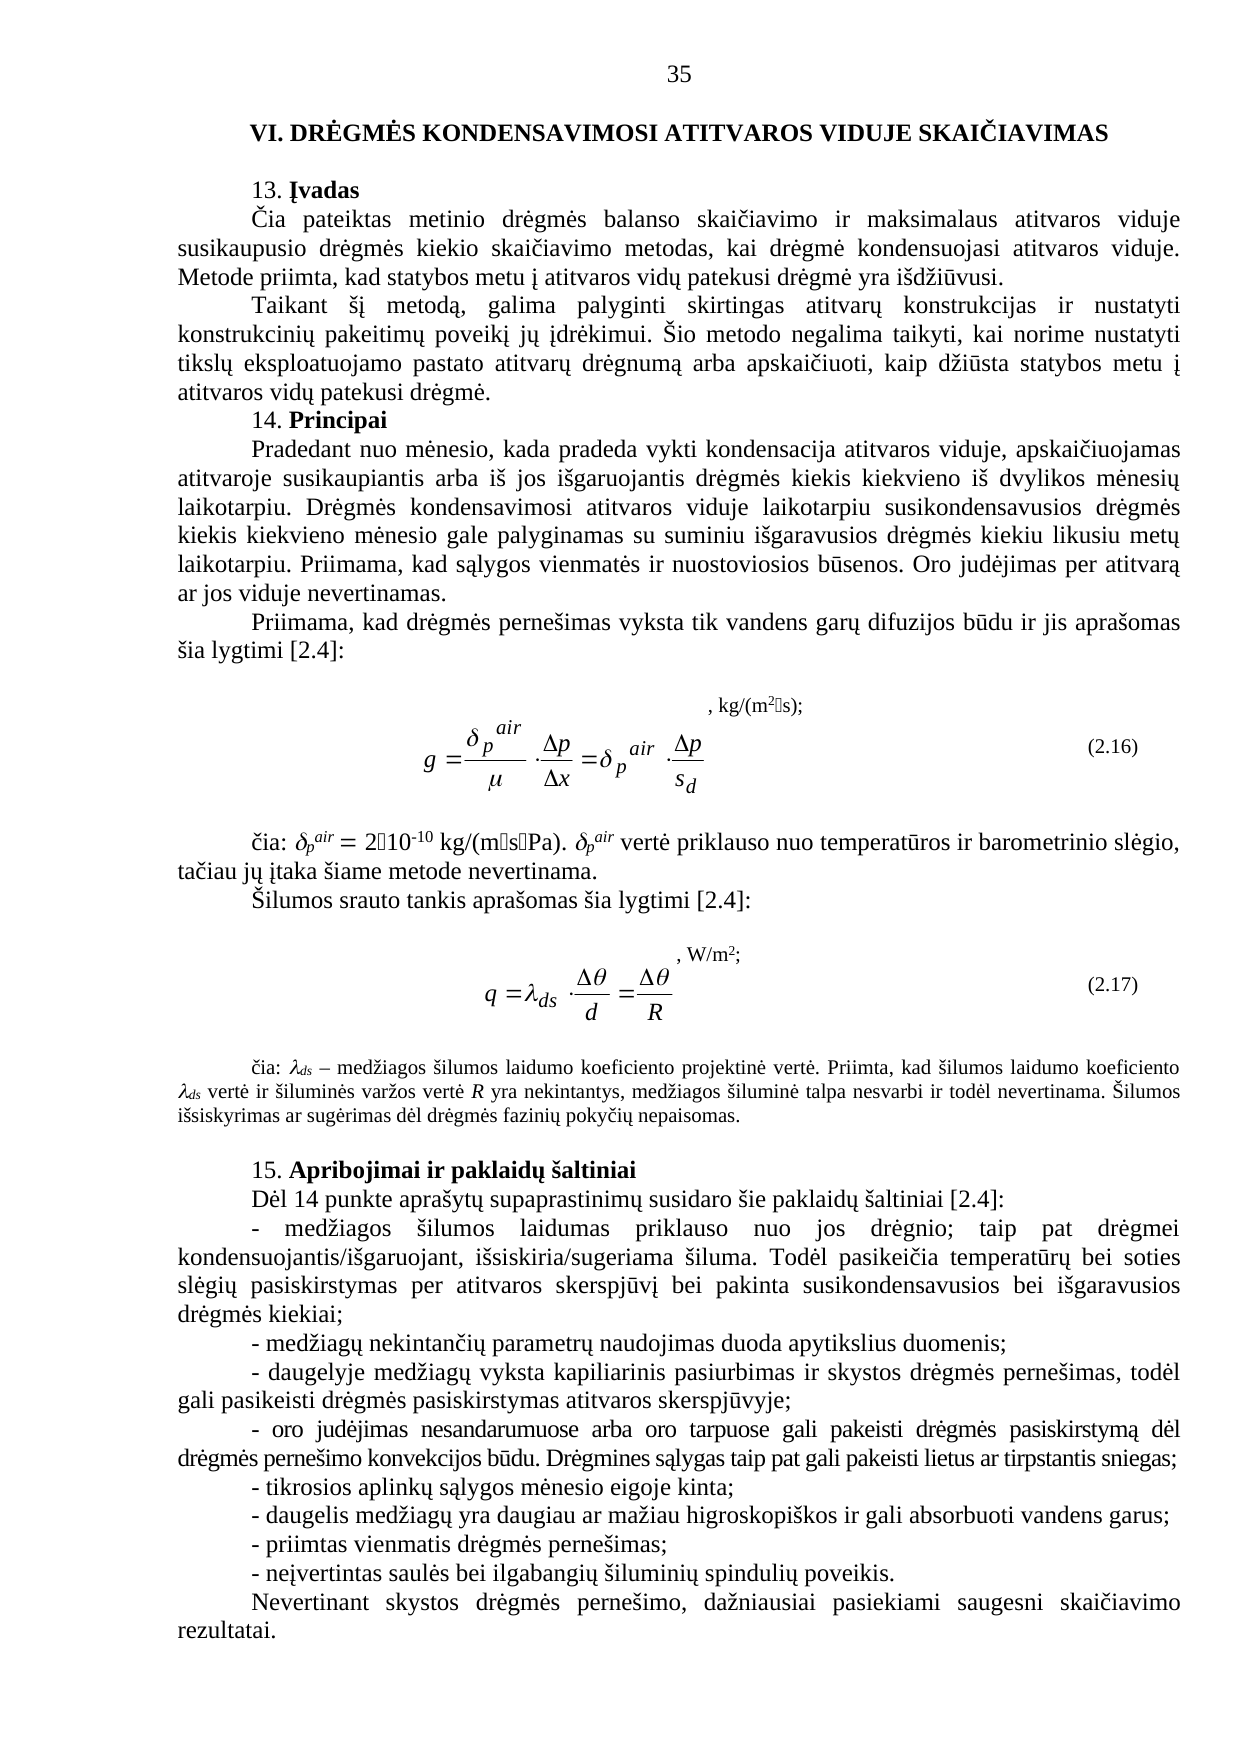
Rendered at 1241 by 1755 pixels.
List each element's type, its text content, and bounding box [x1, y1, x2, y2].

text - tikrosios aplinkų sąlygos mėnesio eigoje kinta; [177, 1472, 1181, 1501]
text - medžiagų nekintančių parametrų naudojimas duoda apytikslius duomenis; [177, 1328, 1181, 1357]
text - priimtas vienmatis drėgmės pernešimas; [177, 1529, 1181, 1558]
text - daugelis medžiagų yra daugiau ar mažiau higroskopiškos ir gali absorbuoti vandens garus; [177, 1501, 1181, 1529]
text Priimama, kad drėgmės pernešimas vyksta tik vandens garų difuzijos būdu ir jis aprašomas šia lygtimi [2.4]: [177, 607, 1181, 664]
text - daugelyje medžiagų vyksta kapiliarinis pasiurbimas ir skystos drėgmės pernešimas, todėl gali pasikeisti drėgmės pasiskirstymas atitvaros skerspjūvyje; [177, 1357, 1181, 1414]
text Šilumos srauto tankis aprašomas šia lygtimi [2.4]: [177, 885, 1181, 913]
text čia: pair  210-10 kg/(msPa). pair vertė priklauso nuo temperatūros ir barometrinio slėgio, tačiau jų įtaka šiame metode nevertinama. [177, 827, 1181, 885]
text 15. Apribojimai ir paklaidų šaltiniai [177, 1156, 1181, 1184]
text - medžiagos šilumos laidumas priklauso nuo jos drėgnio; taip pat drėgmei kondensuojantis/išgaruojant, išsiskiria/sugeriama šiluma. Todėl pasikeičia temperatūrų bei soties slėgių pasiskirstymas per atitvaros skerspjūvį bei pakinta susikondensavusios bei išgaravusios drėgmės kiekiai; [177, 1213, 1181, 1328]
text Pradedant nuo mėnesio, kada pradeda vykti kondensacija atitvaros viduje, apskaičiuojamas atitvaroje susikaupiantis arba iš jos išgaruojantis drėgmės kiekis kiekvieno iš dvylikos mėnesių laikotarpiu. Drėgmės kondensavimosi atitvaros viduje laikotarpiu susikondensavusios drėgmės kiekis kiekvieno mėnesio gale palyginamas su suminiu išgaravusios drėgmės kiekiu likusiu metų laikotarpiu. Priimama, kad sąlygos vienmatės ir nuostoviosios būsenos. Oro judėjimas per atitvarą ar jos viduje nevertinamas. [177, 434, 1181, 607]
table_header (2.16) [1045, 693, 1181, 798]
table_header (2.17) [1045, 942, 1181, 1026]
table_header , kg/(m2s); [177, 693, 1044, 798]
text Čia pateiktas metinio drėgmės balanso skaičiavimo ir maksimalaus atitvaros viduje susikaupusio drėgmės kiekio skaičiavimo metodas, kai drėgmė kondensuojasi atitvaros viduje. Metode priimta, kad statybos metu į atitvaros vidų patekusi drėgmė yra išdžiūvusi. [177, 204, 1181, 291]
text 13. Įvadas [177, 176, 1181, 204]
text Taikant šį metodą, galima palyginti skirtingas atitvarų konstrukcijas ir nustatyti konstrukcinių pakeitimų poveikį jų įdrėkimui. Šio metodo negalima taikyti, kai norime nustatyti tikslų eksploatuojamo pastato atitvarų drėgnumą arba apskaičiuoti, kaip džiūsta statybos metu į atitvaros vidų patekusi drėgmė. [177, 291, 1181, 406]
text 14. Principai [177, 406, 1181, 434]
table_header , W/m2; [177, 942, 1044, 1026]
text Nevertinant skystos drėgmės pernešimo, dažniausiai pasiekiami saugesni skaičiavimo rezultatai. [177, 1587, 1181, 1644]
text Dėl 14 punkte aprašytų supaprastinimų susidaro šie paklaidų šaltiniai [2.4]: [177, 1184, 1181, 1213]
text - neįvertintas saulės bei ilgabangių šiluminių spindulių poveikis. [177, 1558, 1181, 1587]
text VI. DRĖGMĖS KONDENSAVIMOSI ATITVAROS VIDUJE SKAIČIAVIMAS [177, 118, 1181, 147]
text čia: ds – medžiagos šilumos laidumo koeficiento projektinė vertė. Priimta, kad šilumos laidumo koeficiento ds vertė ir šiluminės varžos vertė R yra nekintantys, medžiagos šiluminė talpa nesvarbi ir todėl nevertinama. Šilumos išsiskyrimas ar sugėrimas dėl drėgmės fazinių pokyčių nepaisomas. [177, 1054, 1181, 1127]
text - oro judėjimas nesandarumuose arba oro tarpuose gali pakeisti drėgmės pasiskirstymą dėl drėgmės pernešimo konvekcijos būdu. Drėgmines sąlygas taip pat gali pakeisti lietus ar tirpstantis sniegas; [177, 1414, 1181, 1472]
